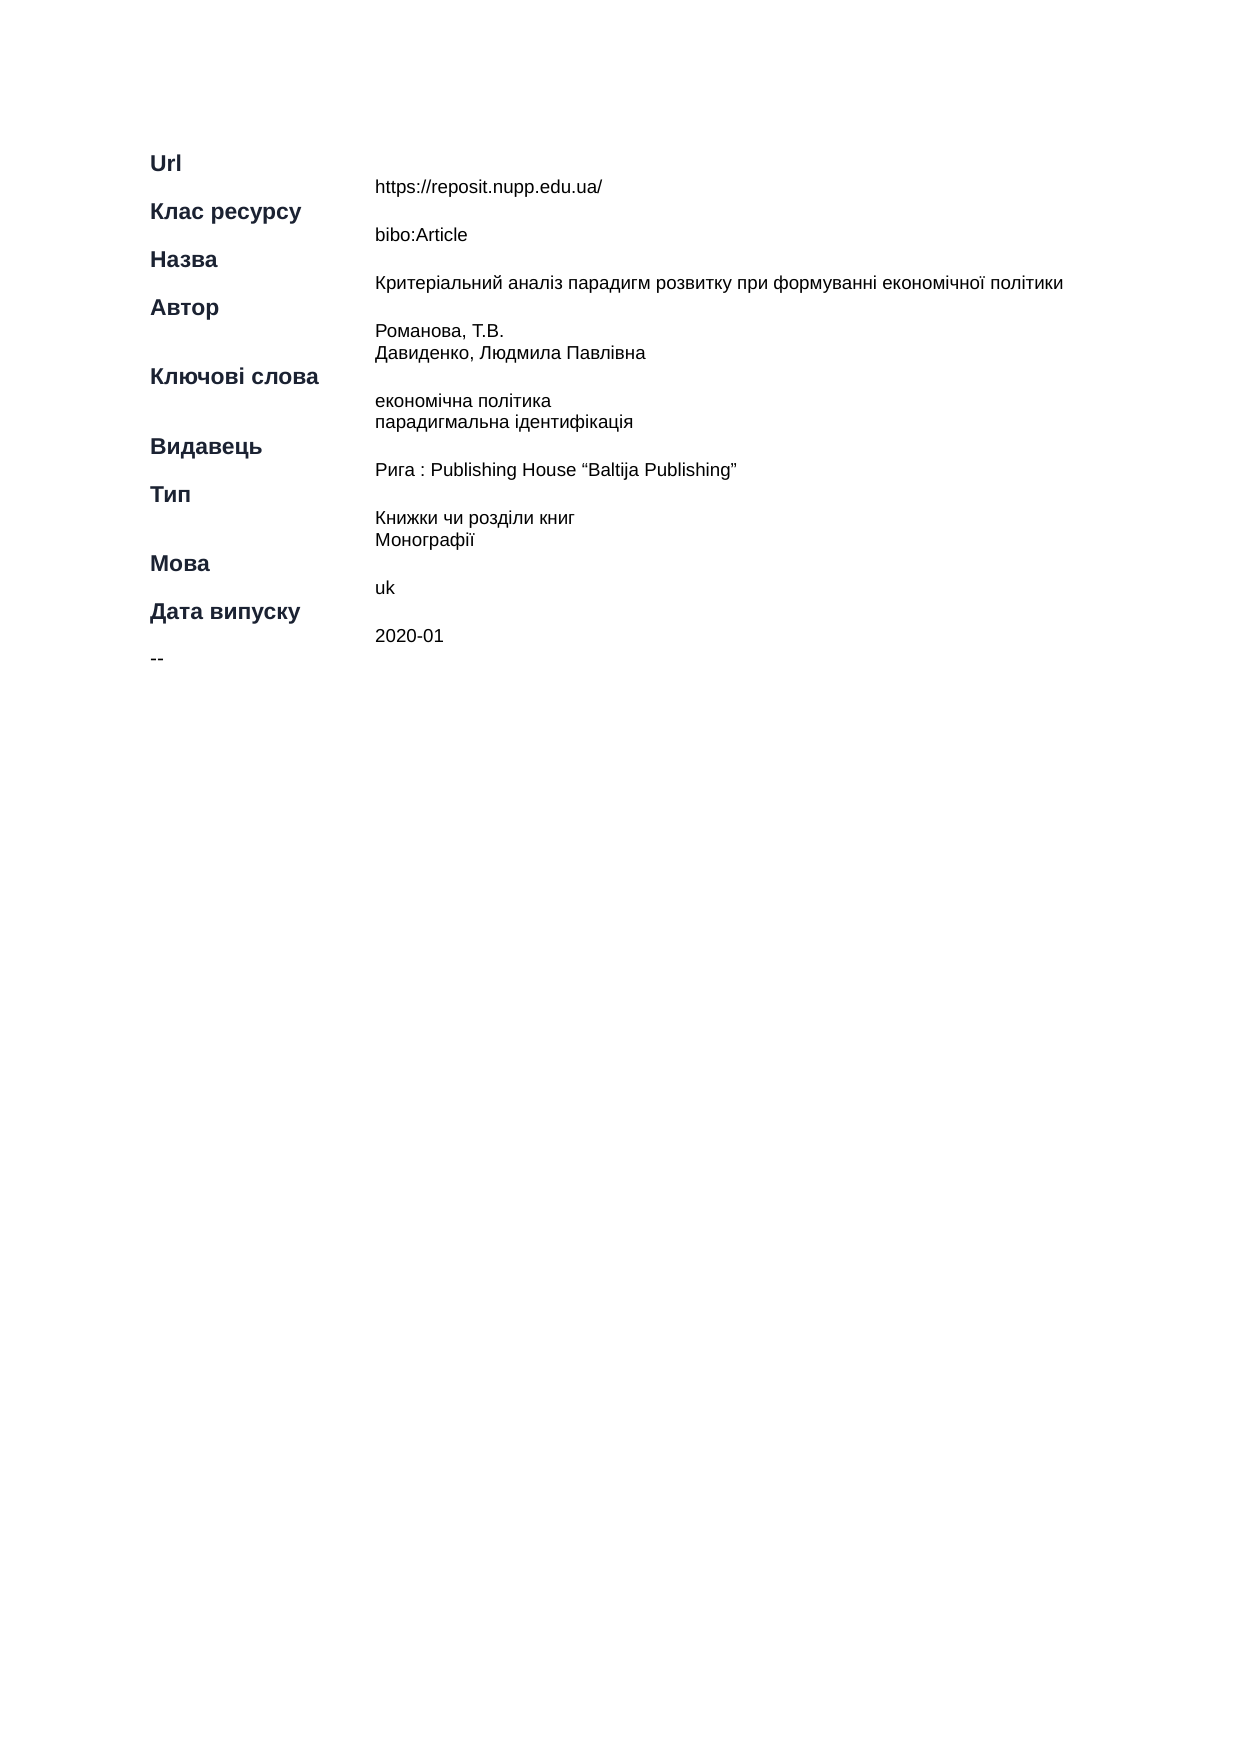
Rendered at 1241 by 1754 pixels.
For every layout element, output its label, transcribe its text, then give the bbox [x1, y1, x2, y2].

text bibo:Article [375, 224, 1090, 246]
text Url [150, 150, 1090, 176]
text 2020-01 [375, 624, 1090, 646]
text Ключові слова [150, 363, 1090, 389]
text економічна політика [375, 389, 1090, 411]
text Монографії [375, 528, 1090, 550]
text Автор [150, 294, 1090, 320]
text uk [375, 576, 1090, 598]
text Видавець [150, 433, 1090, 459]
text Тип [150, 481, 1090, 507]
text Назва [150, 246, 1090, 272]
text парадигмальна ідентифікація [375, 411, 1090, 433]
text Рига : Publishing House “Baltija Publishing” [375, 459, 1090, 481]
text Романова, Т.В. [375, 320, 1090, 342]
text -- [150, 646, 1090, 670]
text Клас ресурсу [150, 198, 1090, 224]
text Давиденко, Людмила Павлівна [375, 342, 1090, 363]
text Дата випуску [150, 598, 1090, 624]
text https://reposit.nupp.edu.ua/ [375, 176, 1090, 198]
text Книжки чи розділи книг [375, 507, 1090, 528]
text Мова [150, 550, 1090, 576]
text Критеріальний аналіз парадигм розвитку при формуванні економічної політики [375, 272, 1090, 294]
